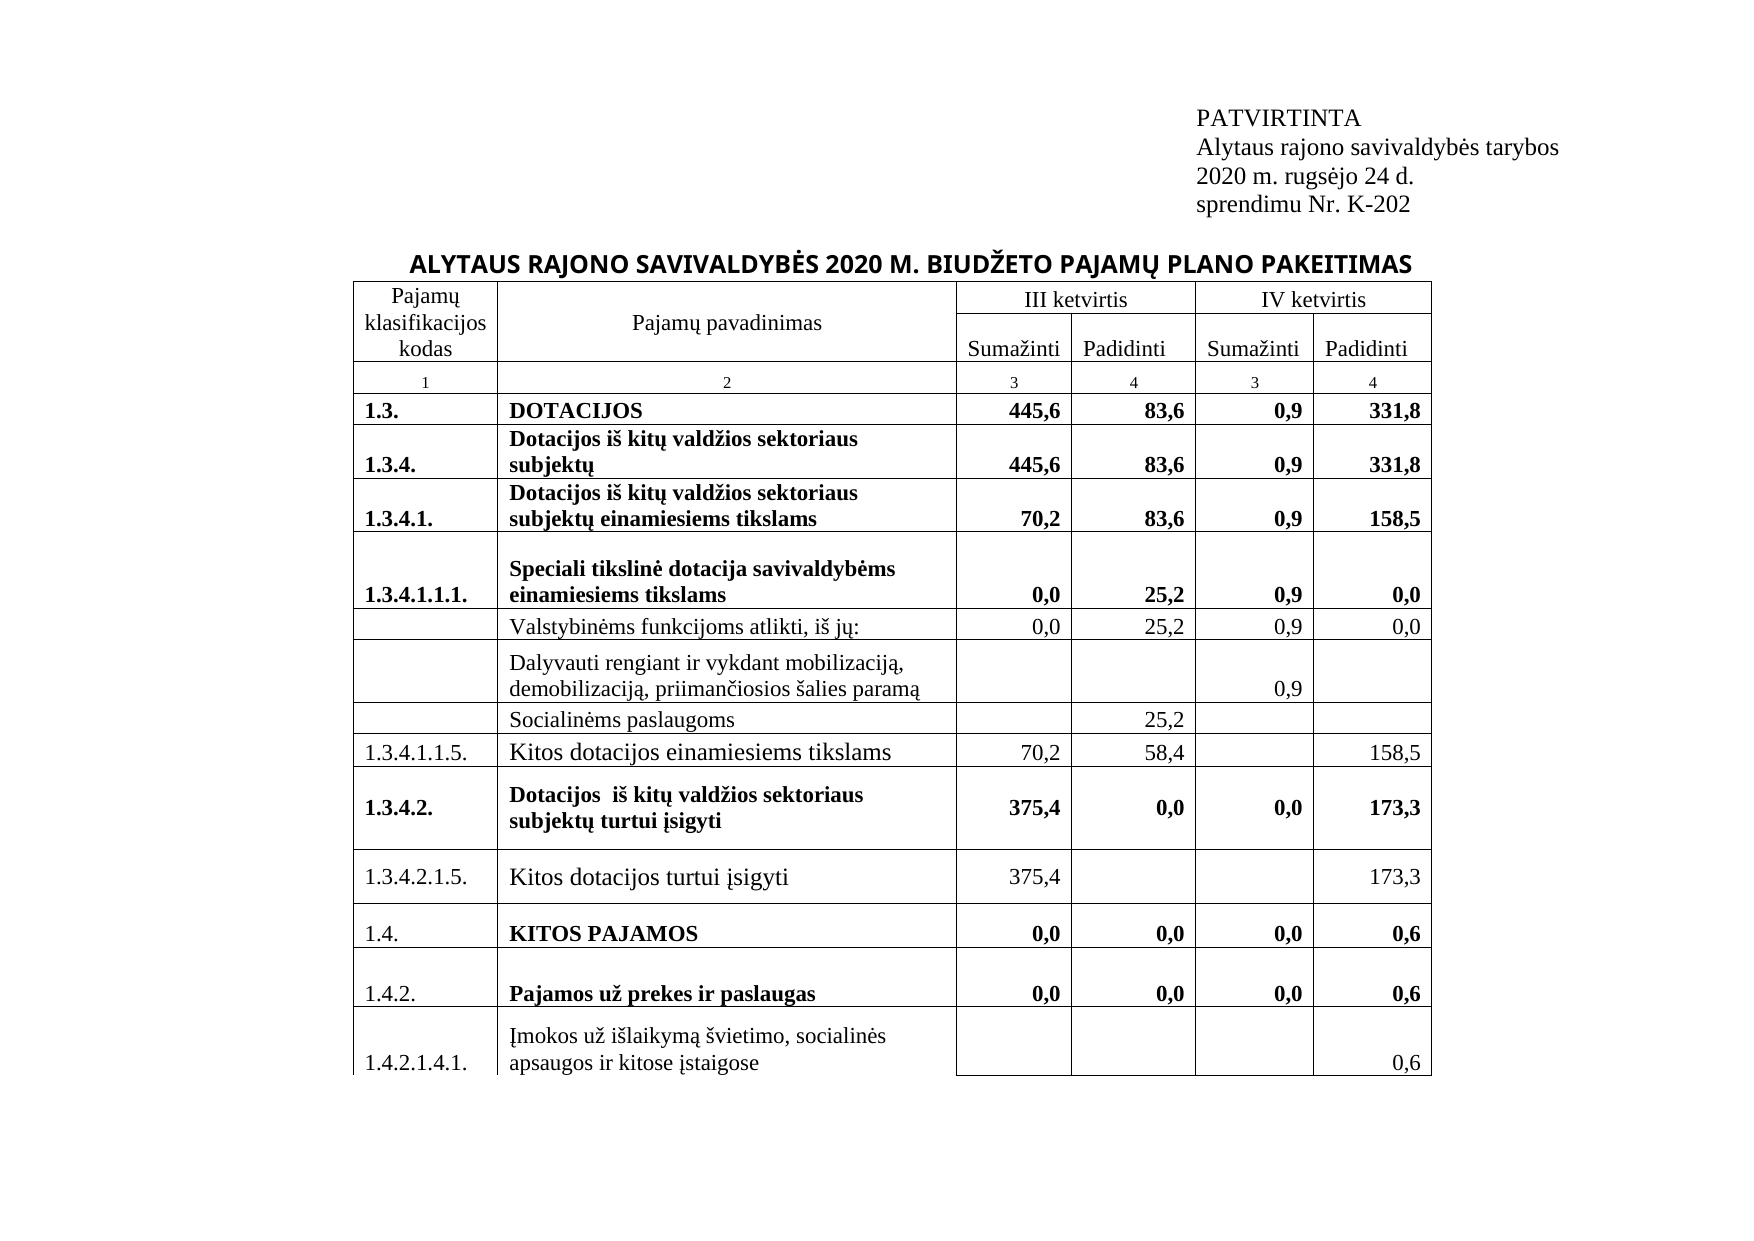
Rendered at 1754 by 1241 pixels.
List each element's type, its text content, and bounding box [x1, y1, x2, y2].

table_cell DOTACIJOS [498, 394, 956, 424]
table_cell 25,2 [1072, 609, 1195, 639]
table_cell 83,6 [1072, 479, 1195, 531]
table_cell 0,0 [1196, 948, 1313, 1006]
table_cell Dotacijos iš kitų valdžios sektoriaus subjektų einamiesiems tikslams [498, 479, 956, 531]
table_cell 0,9 [1196, 532, 1313, 608]
table_cell 1.4.2.1.4.1. [354, 1007, 497, 1075]
table_cell 0,9 [1196, 640, 1313, 702]
table_cell 0,0 [957, 904, 1071, 947]
table_cell 158,5 [1314, 479, 1431, 531]
table_cell Kitos dotacijos turtui įsigyti [498, 850, 956, 903]
table_cell [1196, 850, 1313, 903]
table_cell [354, 640, 497, 702]
table_cell 0,0 [1072, 904, 1195, 947]
table_cell Padidinti [1314, 314, 1431, 361]
table_cell Sumažinti [1196, 314, 1313, 361]
table_cell 0,0 [957, 532, 1071, 608]
table_cell 445,6 [957, 394, 1071, 424]
table_cell 3 [957, 362, 1071, 392]
table_cell Dotacijos iš kitų valdžios sektoriaus subjektų turtui įsigyti [498, 767, 956, 848]
table_cell [354, 609, 497, 639]
table_cell [1314, 703, 1431, 733]
table_cell 0,0 [1314, 532, 1431, 608]
table_cell 0,0 [1072, 767, 1195, 848]
table_cell Padidinti [1072, 314, 1195, 361]
table_cell 0,6 [1314, 1007, 1431, 1075]
text PATVIRTINTA [1181, 103, 1636, 132]
table_header Pajamų klasifikacijos kodas [354, 282, 497, 361]
table_cell [1196, 703, 1313, 733]
table_cell Kitos dotacijos einamiesiems tikslams [498, 734, 956, 766]
text 2020 m. rugsėjo 24 d. [1181, 161, 1636, 189]
table_cell 1.4. [354, 904, 497, 947]
table_cell Įmokos už išlaikymą švietimo, socialinės apsaugos ir kitose įstaigose [498, 1007, 956, 1075]
table_cell 1.3. [354, 394, 497, 424]
table_header Pajamų pavadinimas [498, 282, 956, 361]
table_cell 25,2 [1072, 532, 1195, 608]
table_cell 0,6 [1314, 948, 1431, 1006]
table_cell [957, 1007, 1071, 1075]
table_cell 1.3.4.1. [354, 479, 497, 531]
text Alytaus rajono savivaldybės tarybos [1181, 132, 1636, 161]
table_cell 0,0 [1196, 904, 1313, 947]
table_cell 1.3.4.1.1.1. [354, 532, 497, 608]
table_cell [1314, 640, 1431, 702]
table_cell 0,9 [1196, 425, 1313, 477]
table_cell Pajamos už prekes ir paslaugas [498, 948, 956, 1006]
table_cell [957, 640, 1071, 702]
table_cell KITOS PAJAMOS [498, 904, 956, 947]
table_cell 83,6 [1072, 394, 1195, 424]
table_cell 158,5 [1314, 734, 1431, 766]
table_cell [1072, 850, 1195, 903]
table_cell 1.3.4.1.1.5. [354, 734, 497, 766]
table_cell Sumažinti [957, 314, 1071, 361]
table_cell 4 [1314, 362, 1431, 392]
table_cell 445,6 [957, 425, 1071, 477]
table_cell 0,0 [1314, 609, 1431, 639]
table_cell [354, 703, 497, 733]
table_cell Dalyvauti rengiant ir vykdant mobilizaciją, demobilizaciją, priimančiosios šalies paramą [498, 640, 956, 702]
table_cell 3 [1196, 362, 1313, 392]
table_cell 331,8 [1314, 425, 1431, 477]
table_cell 0,0 [957, 609, 1071, 639]
table_header IV ketvirtis [1196, 282, 1431, 312]
table_cell 2 [498, 362, 956, 392]
table_cell 331,8 [1314, 394, 1431, 424]
table_cell 0,0 [1196, 767, 1313, 848]
table_cell 1.4.2. [354, 948, 497, 1006]
table_cell 25,2 [1072, 703, 1195, 733]
table_header III ketvirtis [957, 282, 1195, 312]
table_cell [957, 703, 1071, 733]
table_cell 0,0 [1072, 948, 1195, 1006]
table_cell Dotacijos iš kitų valdžios sektoriaus subjektų [498, 425, 956, 477]
table_cell 375,4 [957, 767, 1071, 848]
table_cell Speciali tikslinė dotacija savivaldybėms einamiesiems tikslams [498, 532, 956, 608]
table_cell [1072, 1007, 1195, 1075]
table_cell 0,0 [957, 948, 1071, 1006]
table_cell 375,4 [957, 850, 1071, 903]
table_cell 70,2 [957, 734, 1071, 766]
table_cell 0,6 [1314, 904, 1431, 947]
table_cell 1.3.4.2. [354, 767, 497, 848]
text ALYTAUS RAJONO SAVIVALDYBĖS 2020 M. BIUDŽETO PAJAMŲ PLANO PAKEITIMAS [44, 247, 1636, 281]
text sprendimu Nr. K-202 [1181, 189, 1636, 218]
table_cell 0,9 [1196, 394, 1313, 424]
table_cell [1072, 640, 1195, 702]
table_cell 4 [1072, 362, 1195, 392]
table_cell 1.3.4.2.1.5. [354, 850, 497, 903]
table_cell 1 [354, 362, 497, 392]
table_cell 173,3 [1314, 767, 1431, 848]
table_cell 58,4 [1072, 734, 1195, 766]
table_cell [1196, 1007, 1313, 1075]
table_cell 1.3.4. [354, 425, 497, 477]
table_cell 0,9 [1196, 479, 1313, 531]
table_cell 173,3 [1314, 850, 1431, 903]
table_cell 70,2 [957, 479, 1071, 531]
table_cell [1196, 734, 1313, 766]
table_cell Valstybinėms funkcijoms atlikti, iš jų: [498, 609, 956, 639]
table_cell Socialinėms paslaugoms [498, 703, 956, 733]
table_cell 0,9 [1196, 609, 1313, 639]
table_cell 83,6 [1072, 425, 1195, 477]
